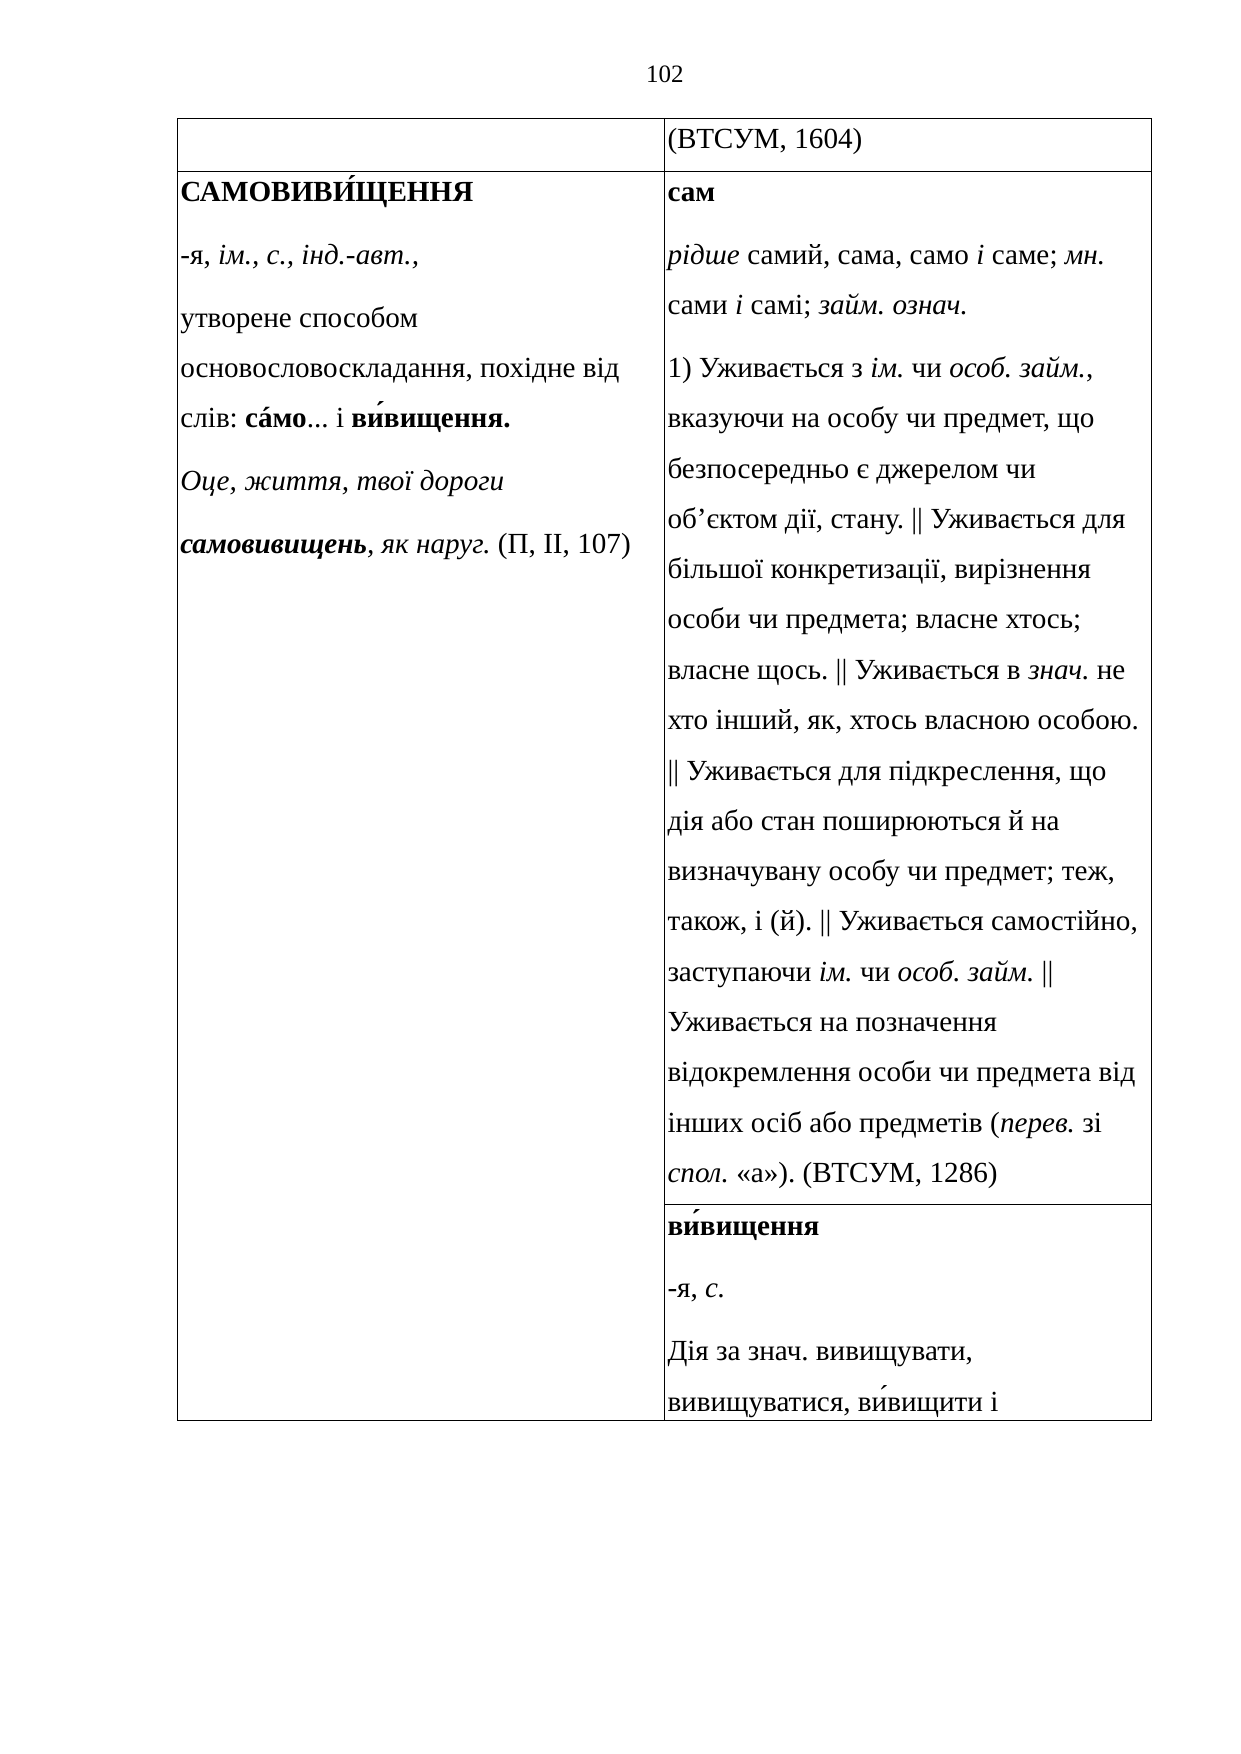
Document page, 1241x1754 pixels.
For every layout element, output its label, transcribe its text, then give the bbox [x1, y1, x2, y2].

table_cell [178, 119, 664, 171]
table_cell (ВТСУМ, 1604) [665, 119, 1151, 171]
table_cell САМОВИВИ́ЩЕННЯ -я, ім., с., інд.-авт., утворене способом основословоскладання, похідне від слів: сáмо... і ви́вищення. Оце, життя, твої дороги самовивищень, як наруг. (П, ІІ, 107) [178, 172, 664, 1420]
table_cell ви́вищення -я, с. Дія за знач. вивищувати, вивищуватися, ви́вищити і [665, 1205, 1151, 1420]
table_cell сам рідше самий, сама, само і саме; мн. сами і самі; займ. означ. 1) Уживається з ім. чи особ. займ., вказуючи на особу чи предмет, що безпосередньо є джерелом чи об’єктом дії, стану. || Уживається для більшої конкретизації, вирізнення особи чи предмета; власне хтось; власне щось. || Уживається в знач. не хто інший, як, хтось власною особою. || Уживається для підкреслення, що дія або стан поширюються й на визначувану особу чи предмет; теж, також, і (й). || Уживається самостійно, заступаючи ім. чи особ. займ. || Уживається на позначення відокремлення особи чи предмета від інших осіб або предметів (перев. зі спол. «а»). (ВТСУМ, 1286) [665, 172, 1151, 1204]
